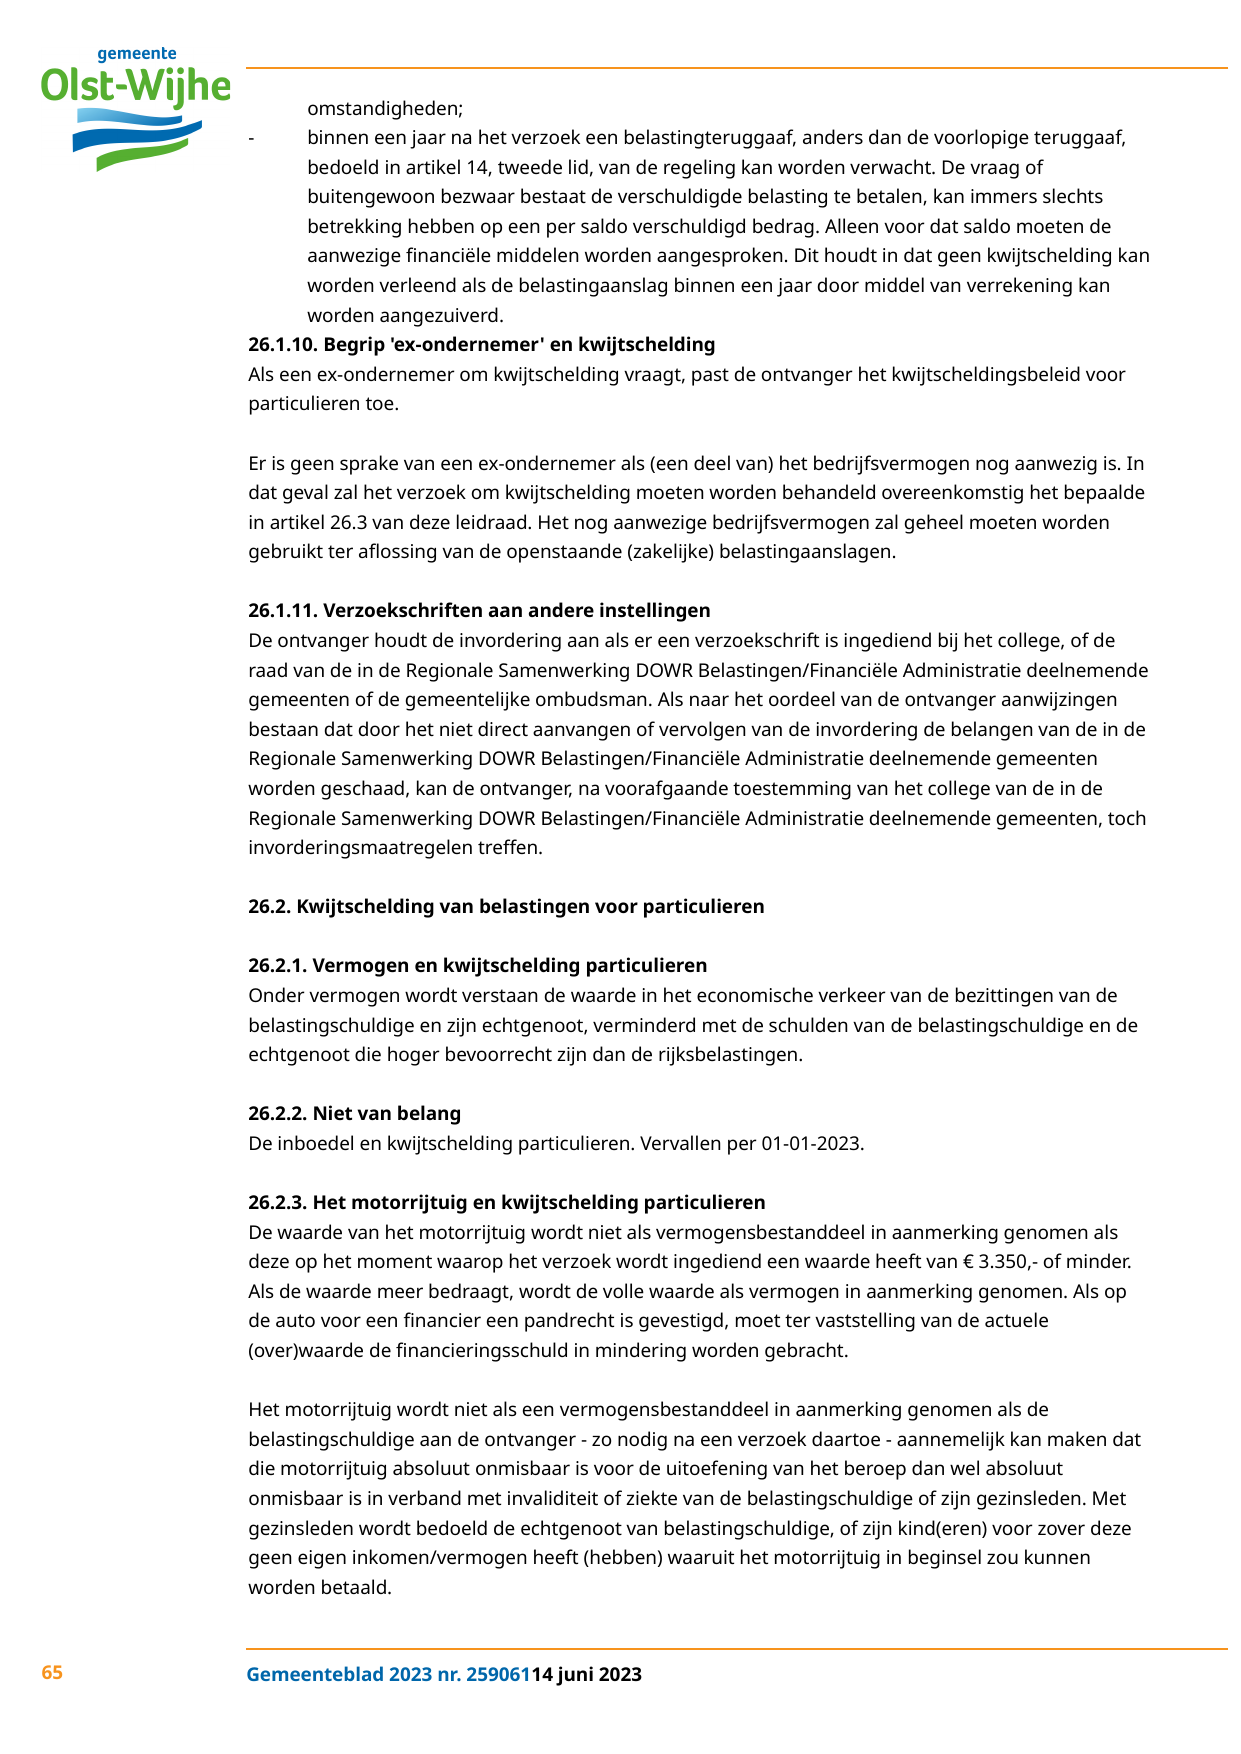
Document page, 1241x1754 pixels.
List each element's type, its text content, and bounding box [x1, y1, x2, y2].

text De waarde van het motorrijtuig wordt niet als vermogensbestanddeel in aanmerking genomen als deze op het moment waarop het verzoek wordt ingediend een waarde heeft van € 3.350,- of minder. Als de waarde meer bedraagt, wordt de volle waarde als vermogen in aanmerking genomen. Als op de auto voor een financier een pandrecht is gevestigd, moet ter vaststelling van de actuele (over)waarde de financieringsschuld in mindering worden gebracht. [248, 1219, 1152, 1363]
text 26.2.3. Het motorrijtuig en kwijtschelding particulieren [248, 1189, 1152, 1215]
text De inboedel en kwijtschelding particulieren. Vervallen per 01-01-2023. [248, 1130, 1152, 1156]
picture [41, 47, 231, 172]
text Het motorrijtuig wordt niet als een vermogensbestanddeel in aanmerking genomen als de belastingschuldige aan de ontvanger - zo nodig na een verzoek daartoe - aannemelijk kan maken dat die motorrijtuig absoluut onmisbaar is voor de uitoefening van het beroep dan wel absoluut onmisbaar is in verband met invaliditeit of ziekte van de belastingschuldige of zijn gezinsleden. Met gezinsleden wordt bedoeld de echtgenoot van belastingschuldige, of zijn kind(eren) voor zover deze geen eigen inkomen/vermogen heeft (hebben) waaruit het motorrijtuig in beginsel zou kunnen worden betaald. [248, 1396, 1152, 1600]
text 26.2.1. Vermogen en kwijtschelding particulieren [248, 953, 1152, 978]
text 26.1.10. Begrip 'ex-ondernemer' en kwijtschelding [248, 331, 1152, 357]
text 26.2. Kwijtschelding van belastingen voor particulieren [248, 893, 1152, 919]
text Er is geen sprake van een ex-ondernemer als (een deel van) het bedrijfsvermogen nog aanwezig is. In dat geval zal het verzoek om kwijtschelding moeten worden behandeld overeenkomstig het bepaalde in artikel 26.3 van deze leidraad. Het nog aanwezige bedrijfsvermogen zal geheel moeten worden gebruikt ter aflossing van de openstaande (zakelijke) belastingaanslagen. [248, 450, 1152, 564]
text Als een ex-ondernemer om kwijtschelding vraagt, past de ontvanger het kwijtscheldingsbeleid voor particulieren toe. [248, 361, 1152, 416]
list omstandigheden; [248, 95, 1152, 121]
text De ontvanger houdt de invordering aan als er een verzoekschrift is ingediend bij het college, of de raad van de in de Regionale Samenwerking DOWR Belastingen/Financiële Administratie deelnemende gemeenten of de gemeentelijke ombudsman. Als naar het oordeel van de ontvanger aanwijzingen bestaan dat door het niet direct aanvangen of vervolgen van de invordering de belangen van de in de Regionale Samenwerking DOWR Belastingen/Financiële Administratie deelnemende gemeenten worden geschaad, kan de ontvanger, na voorafgaande toestemming van het college van de in de Regionale Samenwerking DOWR Belastingen/Financiële Administratie deelnemende gemeenten, toch invorderingsmaatregelen treffen. [248, 627, 1152, 860]
text Onder vermogen wordt verstaan de waarde in het economische verkeer van de bezittingen van de belastingschuldige en zijn echtgenoot, verminderd met de schulden van de belastingschuldige en de echtgenoot die hoger bevoorrecht zijn dan de rijksbelastingen. [248, 982, 1152, 1067]
text 26.1.11. Verzoekschriften aan andere instellingen [248, 598, 1152, 623]
list binnen een jaar na het verzoek een belastingteruggaaf, anders dan de voorlopige teruggaaf, bedoeld in artikel 14, tweede lid, van de regeling kan worden verwacht. De vraag of buitengewoon bezwaar bestaat de verschuldigde belasting te betalen, kan immers slechts betrekking hebben op een per saldo verschuldigd bedrag. Alleen voor dat saldo moeten de aanwezige financiële middelen worden aangesproken. Dit houdt in dat geen kwijtschelding kan worden verleend als de belastingaanslag binnen een jaar door middel van verrekening kan worden aangezuiverd. [248, 124, 1152, 328]
text 26.2.2. Niet van belang [248, 1101, 1152, 1126]
